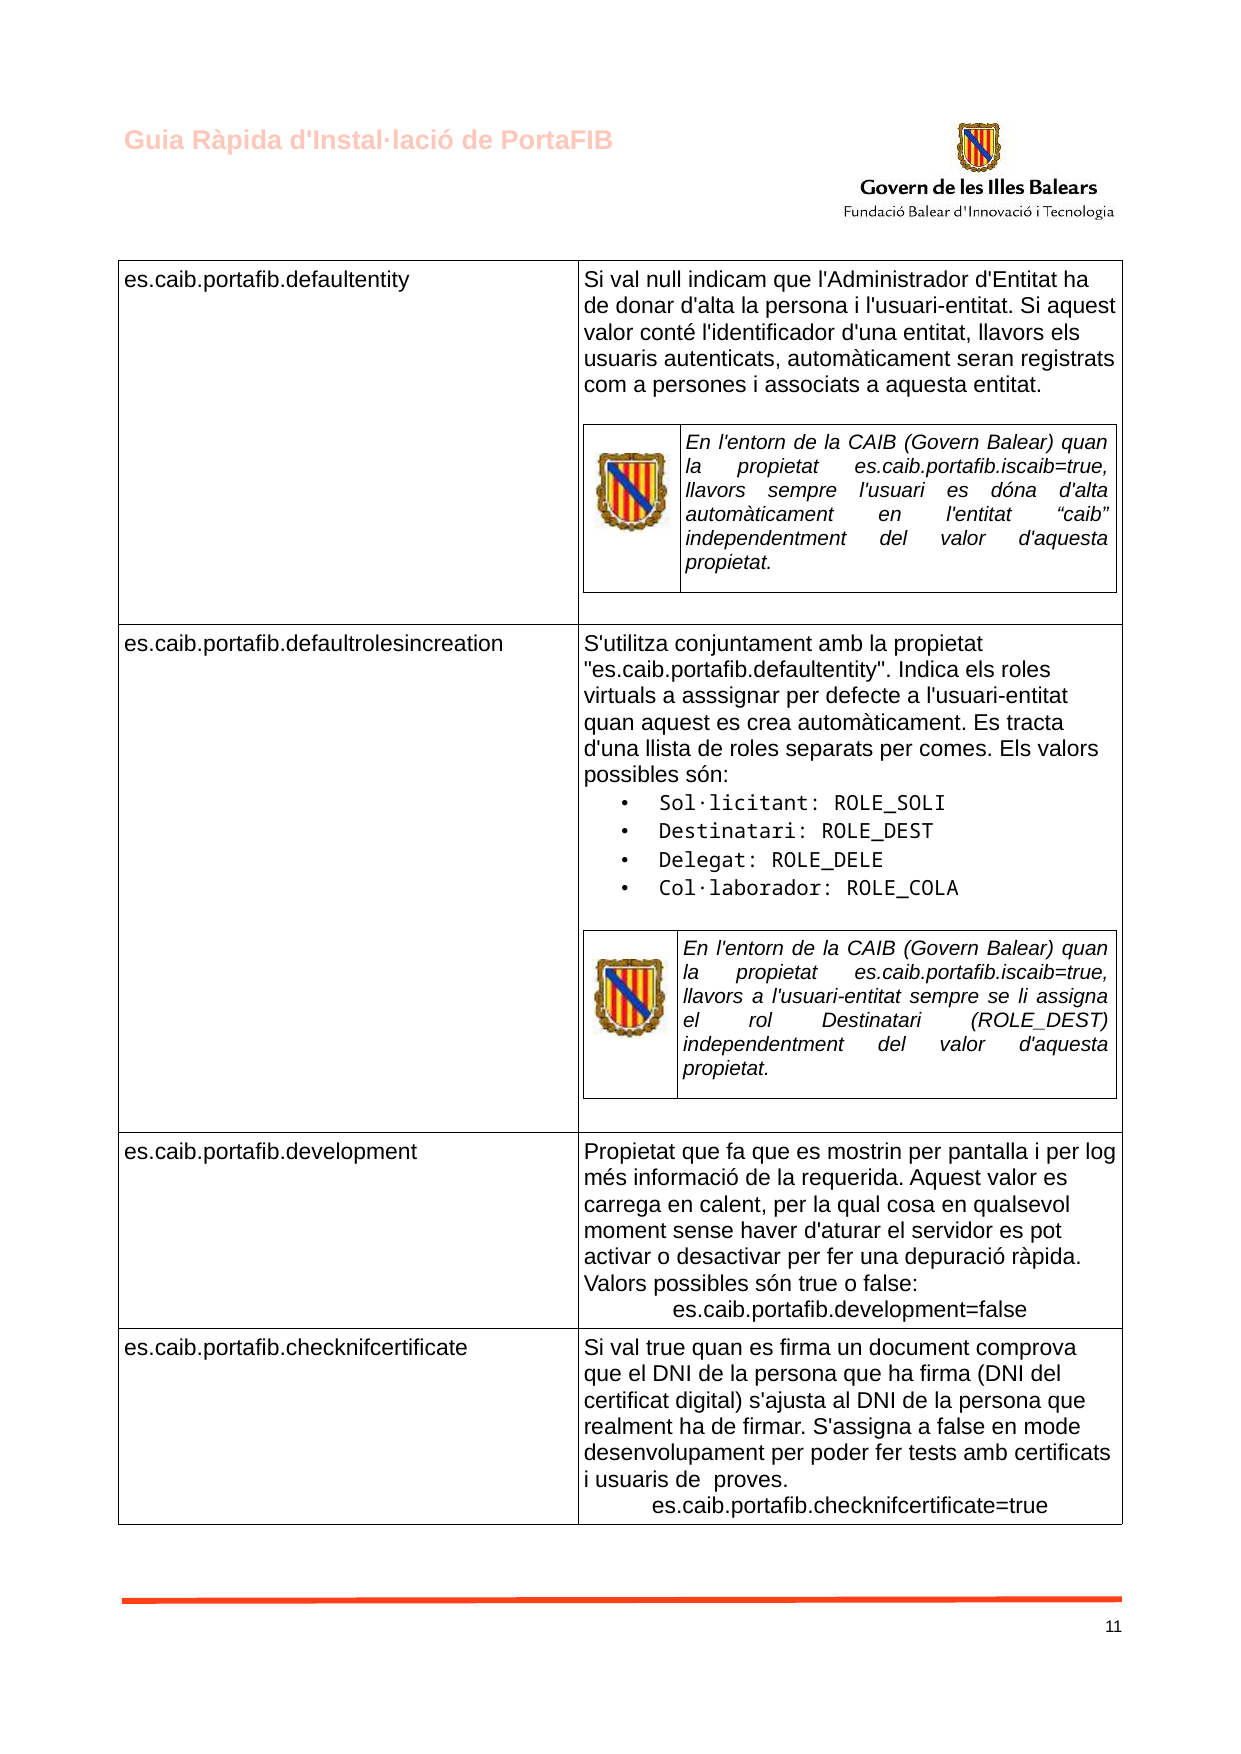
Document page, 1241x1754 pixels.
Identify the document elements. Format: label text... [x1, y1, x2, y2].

picture [840, 123, 1117, 220]
table_header [584, 931, 677, 1098]
table_header En l'entorn de la CAIB (Govern Balear) quan la propietat es.caib.portafib.iscaib=true, llavors a l'usuari-entitat sempre se li assigna el rol Destinatari (ROLE_DEST) independentment del valor d'aquesta propietat. [678, 931, 1116, 1098]
table_cell es.caib.portafib.defaultentity [119, 261, 578, 624]
picture [590, 959, 670, 1039]
picture [592, 453, 672, 533]
table_header [584, 425, 680, 592]
table_cell Si val null indicam que l'Administrador d'Entitat ha de donar d'alta la persona i l'usuari-entitat. Si aquest valor conté l'identificador d'una entitat, llavors els usuaris autenticats, automàticament seran registrats com a persones i associats a aquesta entitat. [579, 261, 1122, 624]
table_cell es.caib.portafib.defaultrolesincreation [119, 625, 578, 1132]
table_header En l'entorn de la CAIB (Govern Balear) quan la propietat es.caib.portafib.iscaib=true, llavors sempre l'usuari es dóna d'alta automàticament en l'entitat “caib” independentment del valor d'aquesta propietat. [681, 425, 1116, 592]
table_cell Si val true quan es firma un document comprova que el DNI de la persona que ha firma (DNI del certificat digital) s'ajusta al DNI de la persona que realment ha de firmar. S'assigna a false en mode desenvolupament per poder fer tests amb certificats i usuaris de proves. es.caib.portafib.checknifcertificate=true [579, 1329, 1122, 1524]
table_cell es.caib.portafib.checknifcertificate [119, 1329, 578, 1524]
table_cell Propietat que fa que es mostrin per pantalla i per log més informació de la requerida. Aquest valor es carrega en calent, per la qual cosa en qualsevol moment sense haver d'aturar el servidor es pot activar o desactivar per fer una depuració ràpida. Valors possibles són true o false: es.caib.portafib.development=false [579, 1133, 1122, 1328]
table_cell S'utilitza conjuntament amb la propietat "es.caib.portafib.defaultentity". Indica els roles virtuals a asssignar per defecte a l'usuari-entitat quan aquest es crea automàticament. Es tracta d'una llista de roles separats per comes. Els valors possibles són: Sol·licitant: ROLE_SOLI Destinatari: ROLE_DEST Delegat: ROLE_DELE Col·laborador: ROLE_COLA [579, 625, 1122, 1132]
table_cell es.caib.portafib.development [119, 1133, 578, 1328]
